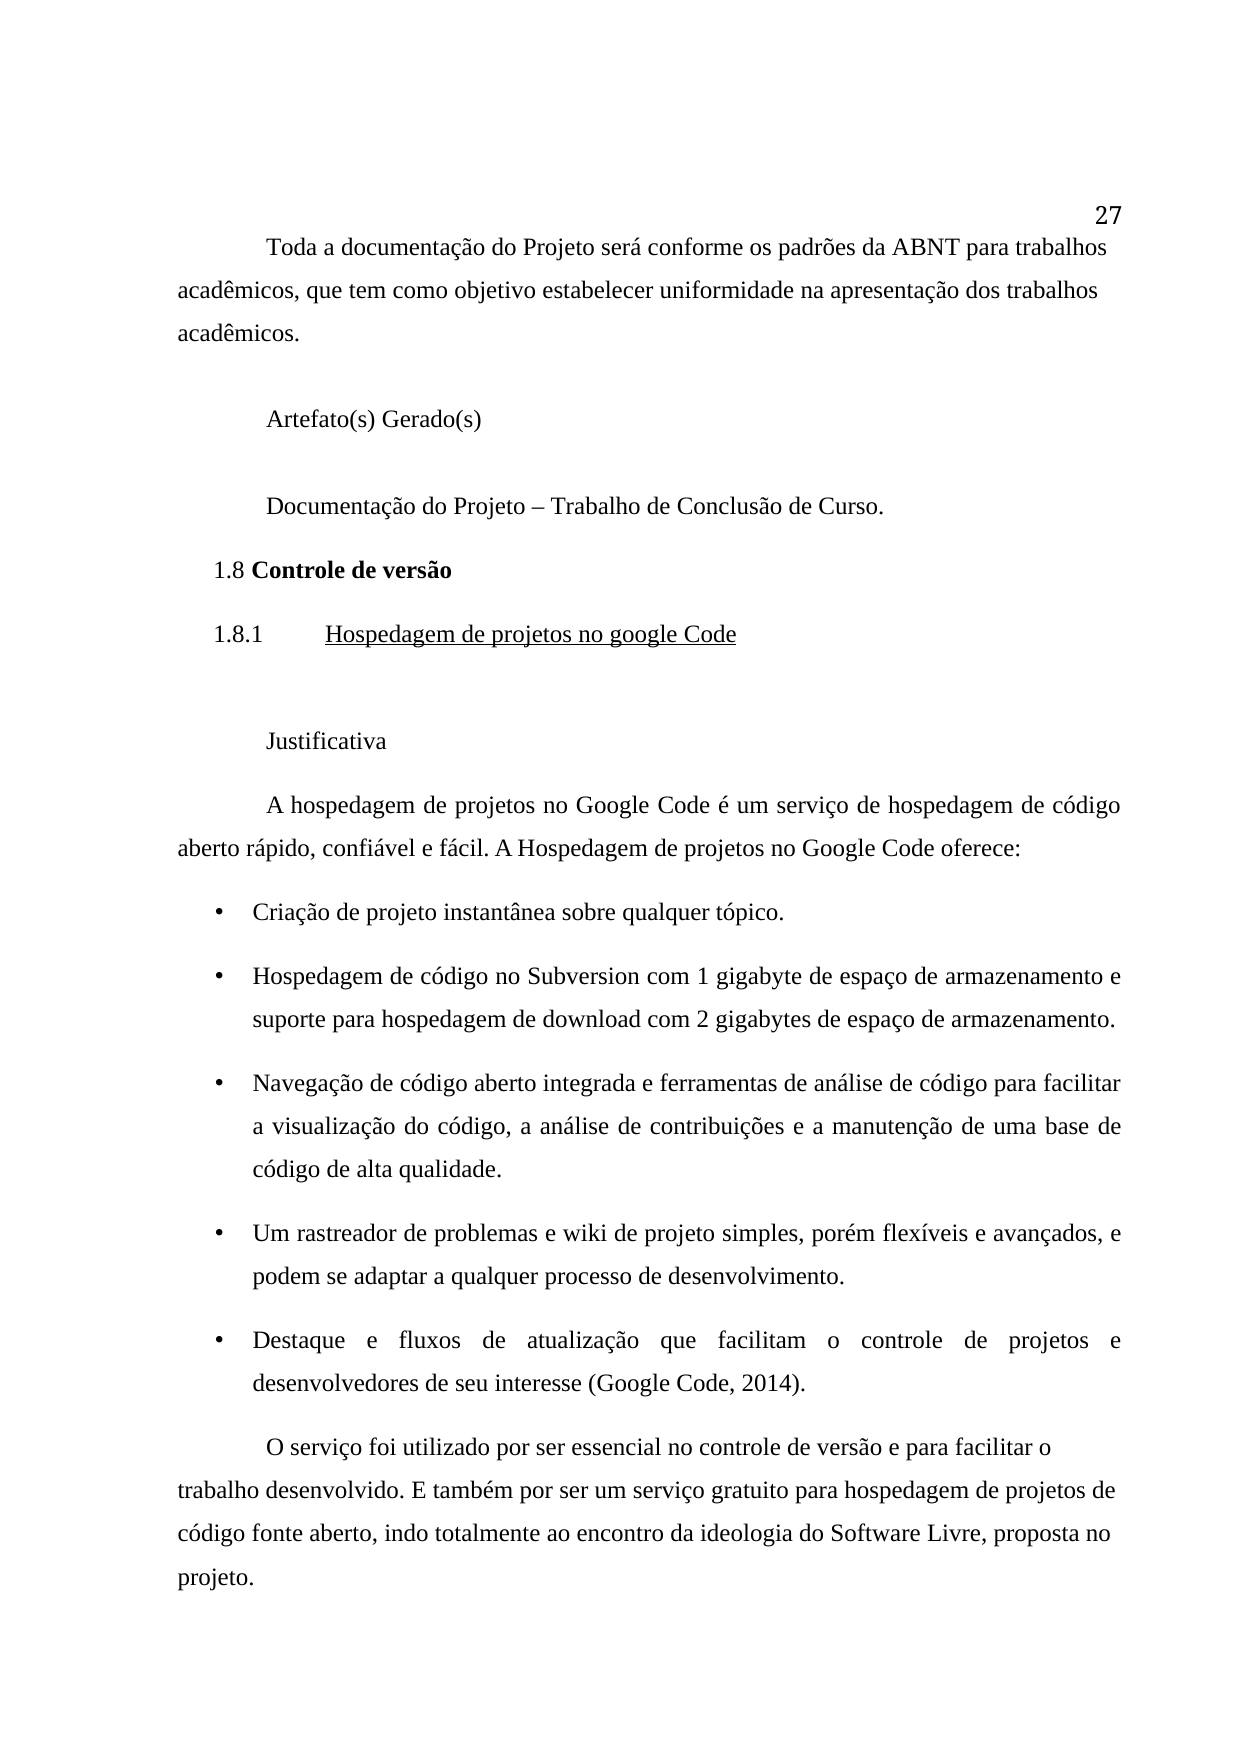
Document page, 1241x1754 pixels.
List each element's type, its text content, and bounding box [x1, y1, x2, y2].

list Destaque e fluxos de atualização que facilitam o controle de projetos e desenvolvedores de seu interesse (Google Code, 2014). [215, 1325, 1122, 1397]
text Documentação do Projeto – Trabalho de Conclusão de Curso. [177, 491, 1122, 519]
text Artefato(s) Gerado(s) [177, 404, 1122, 433]
text Toda a documentação do Projeto será conforme os padrões da ABNT para trabalhos acadêmicos, que tem como objetivo estabelecer uniformidade na apresentação dos trabalhos acadêmicos. [177, 232, 1122, 347]
subtitle Controle de versão [207, 555, 1122, 583]
text Justificativa [177, 726, 1122, 754]
list Criação de projeto instantânea sobre qualquer tópico. [215, 897, 1122, 926]
list Um rastreador de problemas e wiki de projeto simples, porém flexíveis e avançados, e podem se adaptar a qualquer processo de desenvolvimento. [215, 1218, 1122, 1290]
text O serviço foi utilizado por ser essencial no controle de versão e para facilitar o trabalho desenvolvido. E também por ser um serviço gratuito para hospedagem de projetos de código fonte aberto, indo totalmente ao encontro da ideologia do Software Livre, proposta no projeto. [177, 1432, 1122, 1590]
list Hospedagem de código no Subversion com 1 gigabyte de espaço de armazenamento e suporte para hospedagem de download com 2 gigabytes de espaço de armazenamento. [215, 961, 1122, 1033]
list Navegação de código aberto integrada e ferramentas de análise de código para facilitar a visualização do código, a análise de contribuições e a manutenção de uma base de código de alta qualidade. [215, 1068, 1122, 1183]
text A hospedagem de projetos no Google Code é um serviço de hospedagem de código aberto rápido, confiável e fácil. A Hospedagem de projetos no Google Code oferece: [177, 790, 1122, 862]
subtitle Hospedagem de projetos no google Code [207, 619, 1122, 647]
